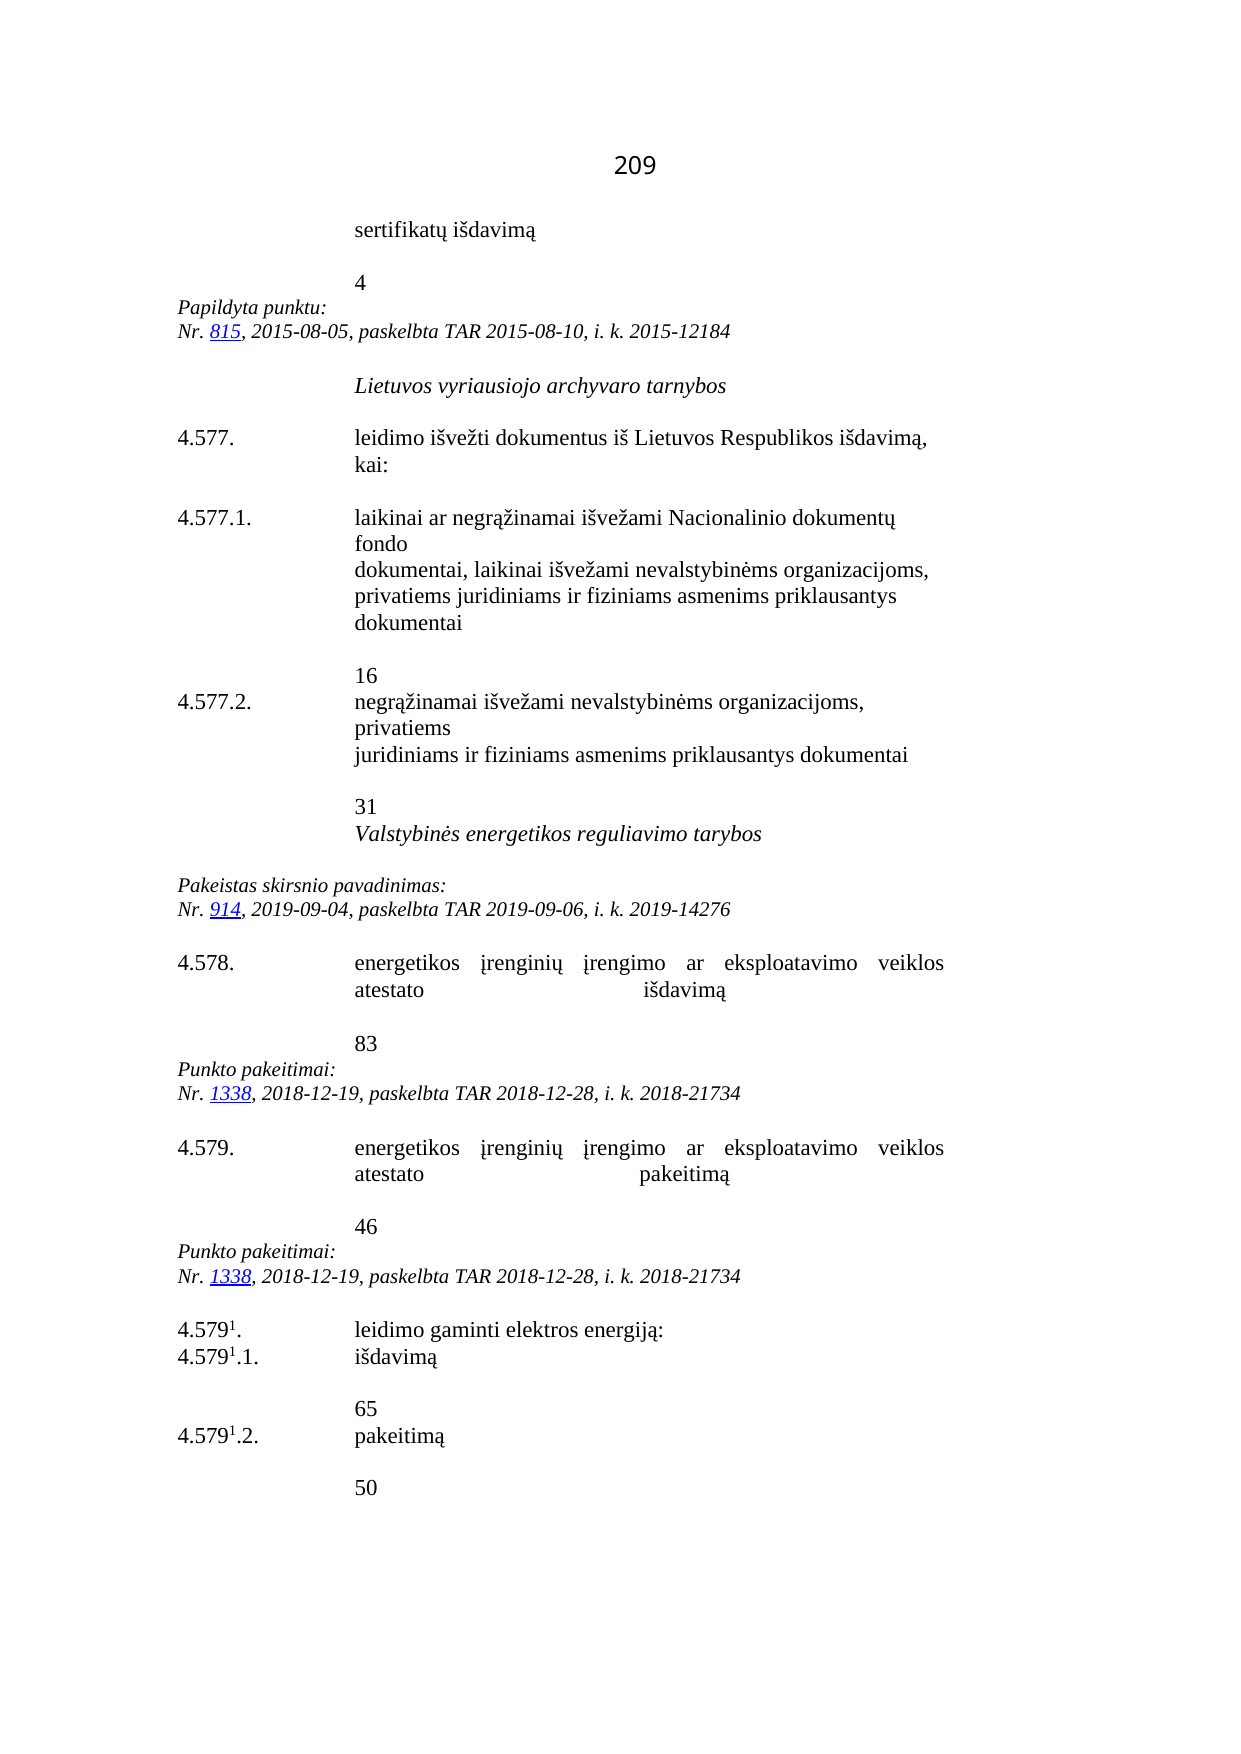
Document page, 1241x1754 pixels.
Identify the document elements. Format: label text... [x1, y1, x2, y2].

text Punkto pakeitimai: [177, 1057, 1093, 1081]
text 4.577.1. laikinai ar negrąžinamai išvežami Nacionalinio dokumentų fondo [177, 503, 945, 556]
text Punkto pakeitimai: [177, 1239, 1093, 1263]
text 4.5791.2. pakeitimą 50 [177, 1422, 945, 1501]
text 4.5791. leidimo gaminti elektros energiją: [177, 1316, 945, 1343]
text Nr. 1338, 2018-12-19, paskelbta TAR 2018-12-28, i. k. 2018-21734 [177, 1081, 1093, 1105]
text Nr. 815, 2015-08-05, paskelbta TAR 2015-08-10, i. k. 2015-12184 [177, 319, 1093, 343]
text dokumentai, laikinai išvežami nevalstybinėms organizacijoms, [354, 556, 945, 583]
text 4.578. energetikos įrenginių įrengimo ar eksploatavimo veiklos atestato išdavimą 83 [177, 949, 945, 1057]
text 4.577.2. negrąžinamai išvežami nevalstybinėms organizacijoms, privatiems [177, 688, 945, 741]
text juridiniams ir fiziniams asmenims priklausantys dokumentai 31 [354, 741, 945, 820]
text Nr. 1338, 2018-12-19, paskelbta TAR 2018-12-28, i. k. 2018-21734 [177, 1263, 1093, 1288]
text privatiems juridiniams ir fiziniams asmenims priklausantys [354, 583, 945, 609]
text 4.5791.1. išdavimą 65 [177, 1343, 945, 1422]
text sertifikatų išdavimą 4 [354, 216, 945, 295]
text Valstybinės energetikos reguliavimo tarybos [354, 820, 945, 872]
text Pakeistas skirsnio pavadinimas: [177, 872, 1093, 897]
text 4.577. leidimo išvežti dokumentus iš Lietuvos Respublikos išdavimą, kai: [177, 424, 945, 503]
text 4.579. energetikos įrenginių įrengimo ar eksploatavimo veiklos atestato pakeitimą 46 [177, 1134, 945, 1239]
text Lietuvos vyriausiojo archyvaro tarnybos [354, 372, 945, 424]
text dokumentai 16 [354, 609, 945, 688]
text Nr. 914, 2019-09-04, paskelbta TAR 2019-09-06, i. k. 2019-14276 [177, 897, 1093, 921]
text Papildyta punktu: [177, 295, 1093, 319]
